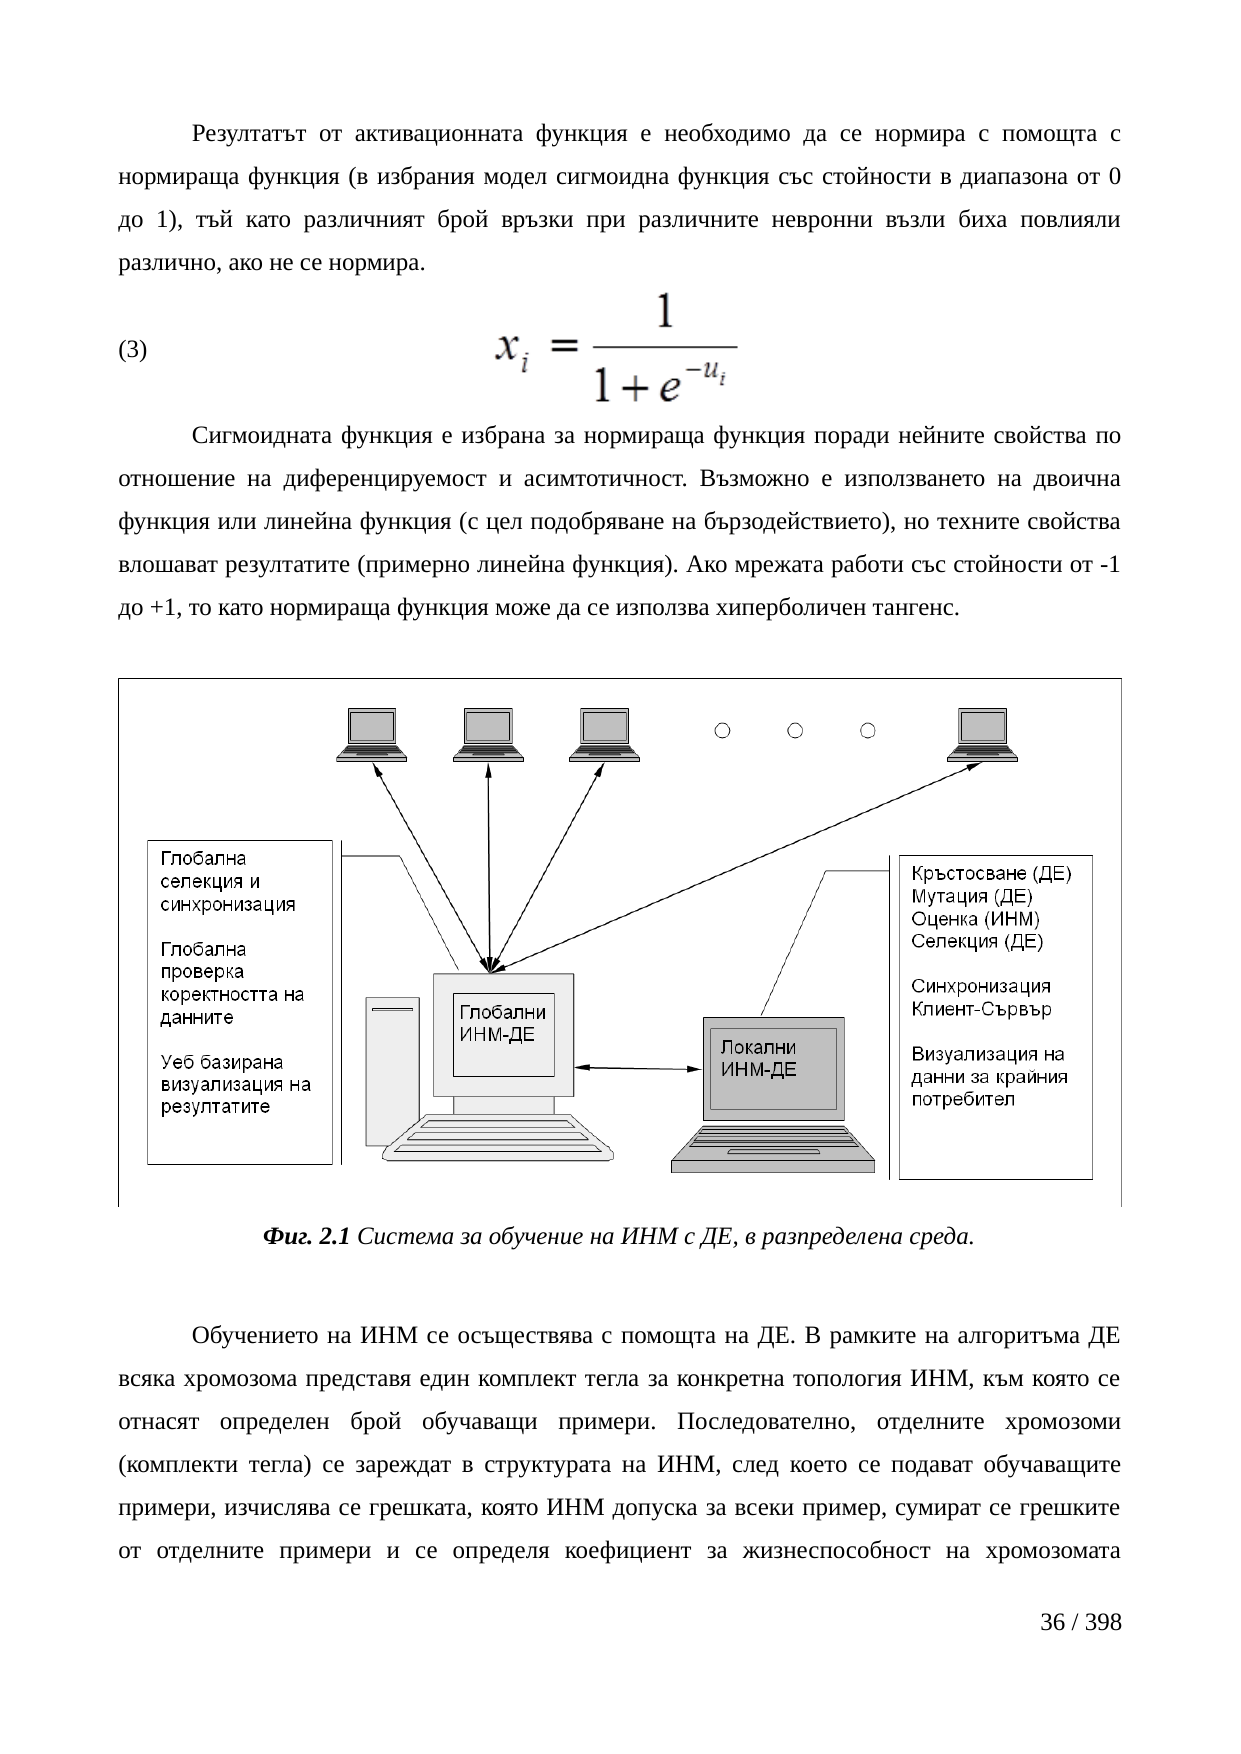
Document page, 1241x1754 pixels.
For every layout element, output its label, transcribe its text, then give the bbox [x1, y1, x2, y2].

text (3) [118, 334, 488, 362]
text Сигмоидната функция е избрана за нормираща функция поради нейните свойства по отношение на диференцируемост и асимтотичност. Възможно е използването на двоична функция или линейна функция (с цел подобряване на бързодействието), но техните свойства влошават резултатите (примерно линейна функция). Ако мрежата работи със стойности от -1 до +1, то като нормираща функция може да се използва хиперболичен тангенс. [118, 420, 1122, 621]
text Резултатът от активационната функция е необходимо да се нормира с помощта с нормираща функция (в избрания модел сигмоидна функция със стойности в диапазона от 0 до 1), тъй като различният брой връзки при различните невронни възли биха повлияли различно, ако не се нормира. [118, 118, 1122, 276]
text Обучението на ИНМ се осъществява с помощта на ДЕ. В рамките на алгоритъма ДЕ всяка хромозома представя един комплект тегла за конкретна топология ИНМ, към която се отнасят определен брой обучаващи примери. Последователно, отделните хромозоми (комплекти тегла) се зареждат в структурата на ИНМ, след което се подават обучаващите примери, изчислява се грешката, която ИНМ допуска за всеки пример, сумират се грешките от отделните примери и се определя коефициент за жизнеспособност на хромозомата [118, 1320, 1122, 1564]
text [752, 334, 1122, 362]
text Фиг. 2.1 Система за обучение на ИНМ с ДЕ, в разпределена среда. [118, 1207, 1122, 1250]
